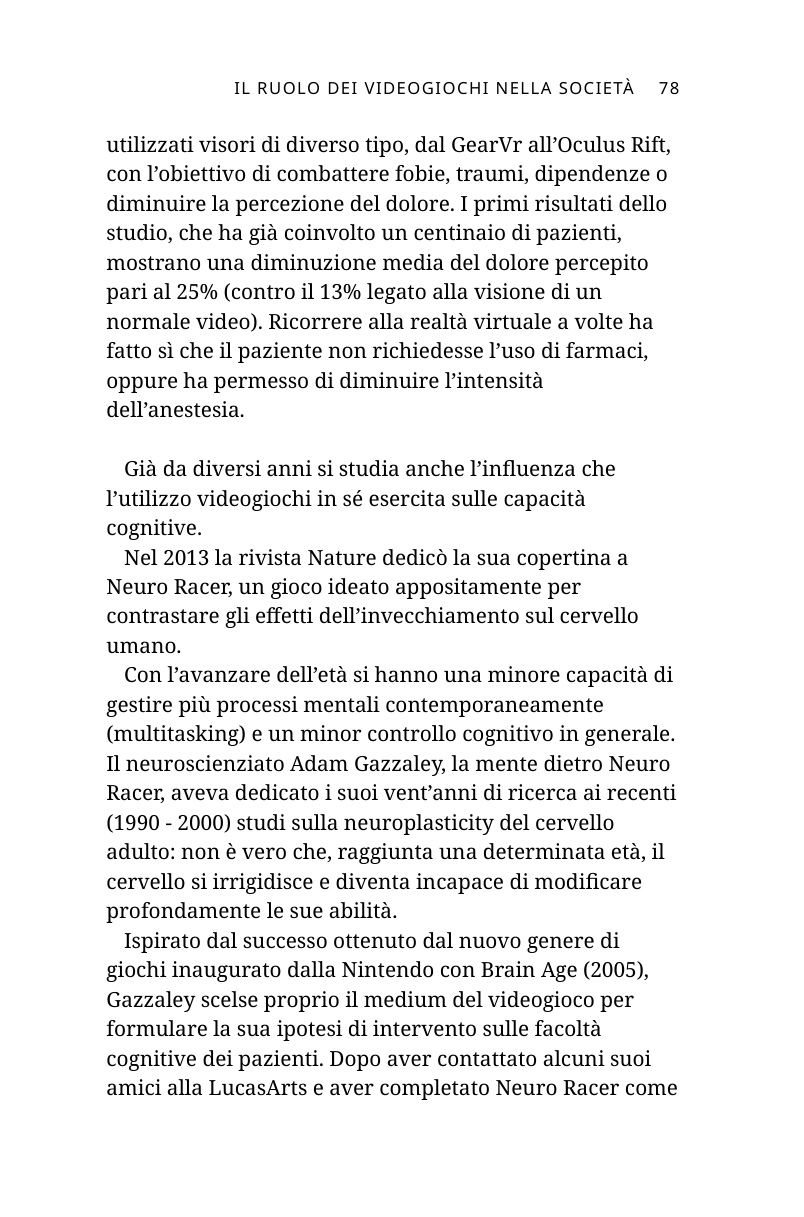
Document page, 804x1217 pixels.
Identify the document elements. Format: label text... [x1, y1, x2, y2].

text Nel 2013 la rivista Nature dedicò la sua copertina a Neuro Racer, un gioco ideato appositamente per contrastare gli effetti dell’invecchiamento sul cervello umano. [106, 542, 679, 659]
text Già da diversi anni si studia anche l’influenza che l’utilizzo videogiochi in sé esercita sulle capacità cognitive. [106, 453, 679, 542]
text Con l’avanzare dell’età si hanno una minore capacità di gestire più processi mentali contemporaneamente (multitasking) e un minor controllo cognitivo in generale. Il neuroscienziato Adam Gazzaley, la mente dietro Neuro Racer, aveva dedicato i suoi vent’anni di ricerca ai recenti (1990 - 2000) studi sulla neuroplasticity del cervello adulto: non è vero che, raggiunta una determinata età, il cervello si irrigidisce e diventa incapace di modificare profondamente le sue abilità. [106, 659, 679, 925]
text utilizzati visori di diverso tipo, dal GearVr all’Oculus Rift, con l’obiettivo di combattere fobie, traumi, dipendenze o diminuire la percezione del dolore. I primi risultati dello studio, che ha già coinvolto un centinaio di pazienti, mostrano una diminuzione media del dolore percepito pari al 25% (contro il 13% legato alla visione di un normale video). Ricorrere alla realtà virtuale a volte ha fatto sì che il paziente non richiedesse l’uso di farmaci, oppure ha permesso di diminuire l’intensità dell’anestesia. [106, 129, 679, 424]
text Ispirato dal successo ottenuto dal nuovo genere di giochi inaugurato dalla Nintendo con Brain Age (2005), Gazzaley scelse proprio il medium del videogioco per formulare la sua ipotesi di intervento sulle facoltà cognitive dei pazienti. Dopo aver contattato alcuni suoi amici alla LucasArts e aver completato Neuro Racer come [106, 925, 679, 1102]
